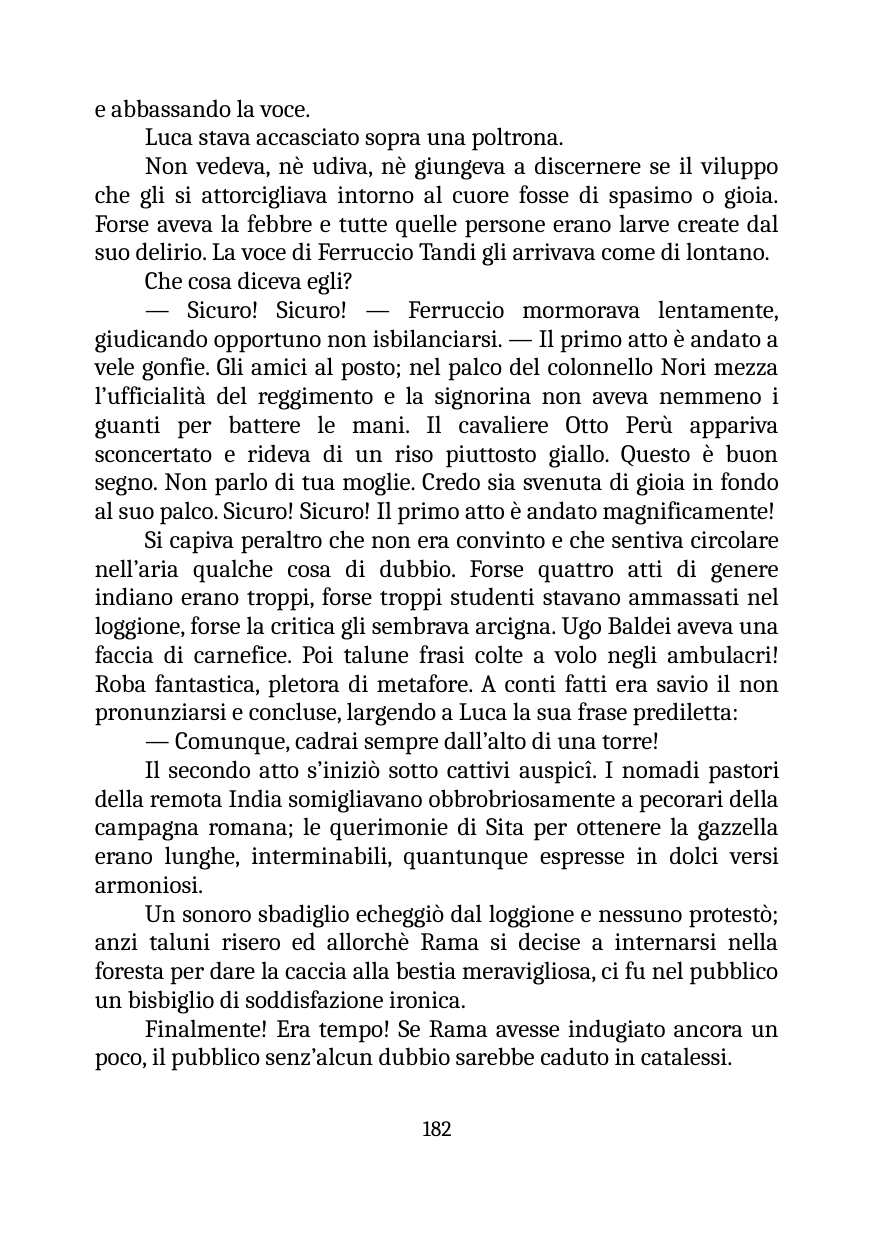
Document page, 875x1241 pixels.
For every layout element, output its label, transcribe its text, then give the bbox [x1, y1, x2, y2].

text Luca stava accasciato sopra una poltrona. [94, 123, 779, 152]
text Non vedeva, nè udiva, nè giungeva a discernere se il viluppo che gli si attorcigliava intorno al cuore fosse di spasimo o gioia. Forse aveva la febbre e tutte quelle persone erano larve create dal suo delirio. La voce di Ferruccio Tandi gli arrivava come di lontano. [94, 152, 779, 267]
text Un sonoro sbadiglio echeggiò dal loggione e nessuno protestò; anzi taluni risero ed allorchè Rama si decise a internarsi nella foresta per dare la caccia alla bestia meravigliosa, ci fu nel pubblico un bisbiglio di soddisfazione ironica. [94, 899, 779, 1014]
text — Comunque, cadrai sempre dall’alto di una torre! [94, 727, 779, 756]
text — Sicuro! Sicuro! — Ferruccio mormorava lentamente, giudicando opportuno non isbilanciarsi. — Il primo atto è andato a vele gonfie. Gli amici al posto; nel palco del colonnello Nori mezza l’ufficialità del reggimento e la signorina non aveva nemmeno i guanti per battere le mani. Il cavaliere Otto Perù appariva sconcertato e rideva di un riso piuttosto giallo. Questo è buon segno. Non parlo di tua moglie. Credo sia svenuta di gioia in fondo al suo palco. Sicuro! Sicuro! Il primo atto è andato magnificamente! [94, 296, 779, 526]
text Che cosa diceva egli? [94, 267, 779, 296]
text e abbassando la voce. [94, 94, 779, 123]
text Il secondo atto s’iniziò sotto cattivi auspicî. I nomadi pastori della remota India somigliavano obbrobriosamente a pecorari della campagna romana; le querimonie di Sita per ottenere la gazzella erano lunghe, interminabili, quantunque espresse in dolci versi armoniosi. [94, 756, 779, 899]
text Si capiva peraltro che non era convinto e che sentiva circolare nell’aria qualche cosa di dubbio. Forse quattro atti di genere indiano erano troppi, forse troppi studenti stavano ammassati nel loggione, forse la critica gli sembrava arcigna. Ugo Baldei aveva una faccia di carnefice. Poi talune frasi colte a volo negli ambulacri! Roba fantastica, pletora di metafore. A conti fatti era savio il non pronunziarsi e concluse, largendo a Luca la sua frase prediletta: [94, 526, 779, 727]
text Finalmente! Era tempo! Se Rama avesse indugiato ancora un poco, il pubblico senz’alcun dubbio sarebbe caduto in catalessi. [94, 1014, 779, 1072]
